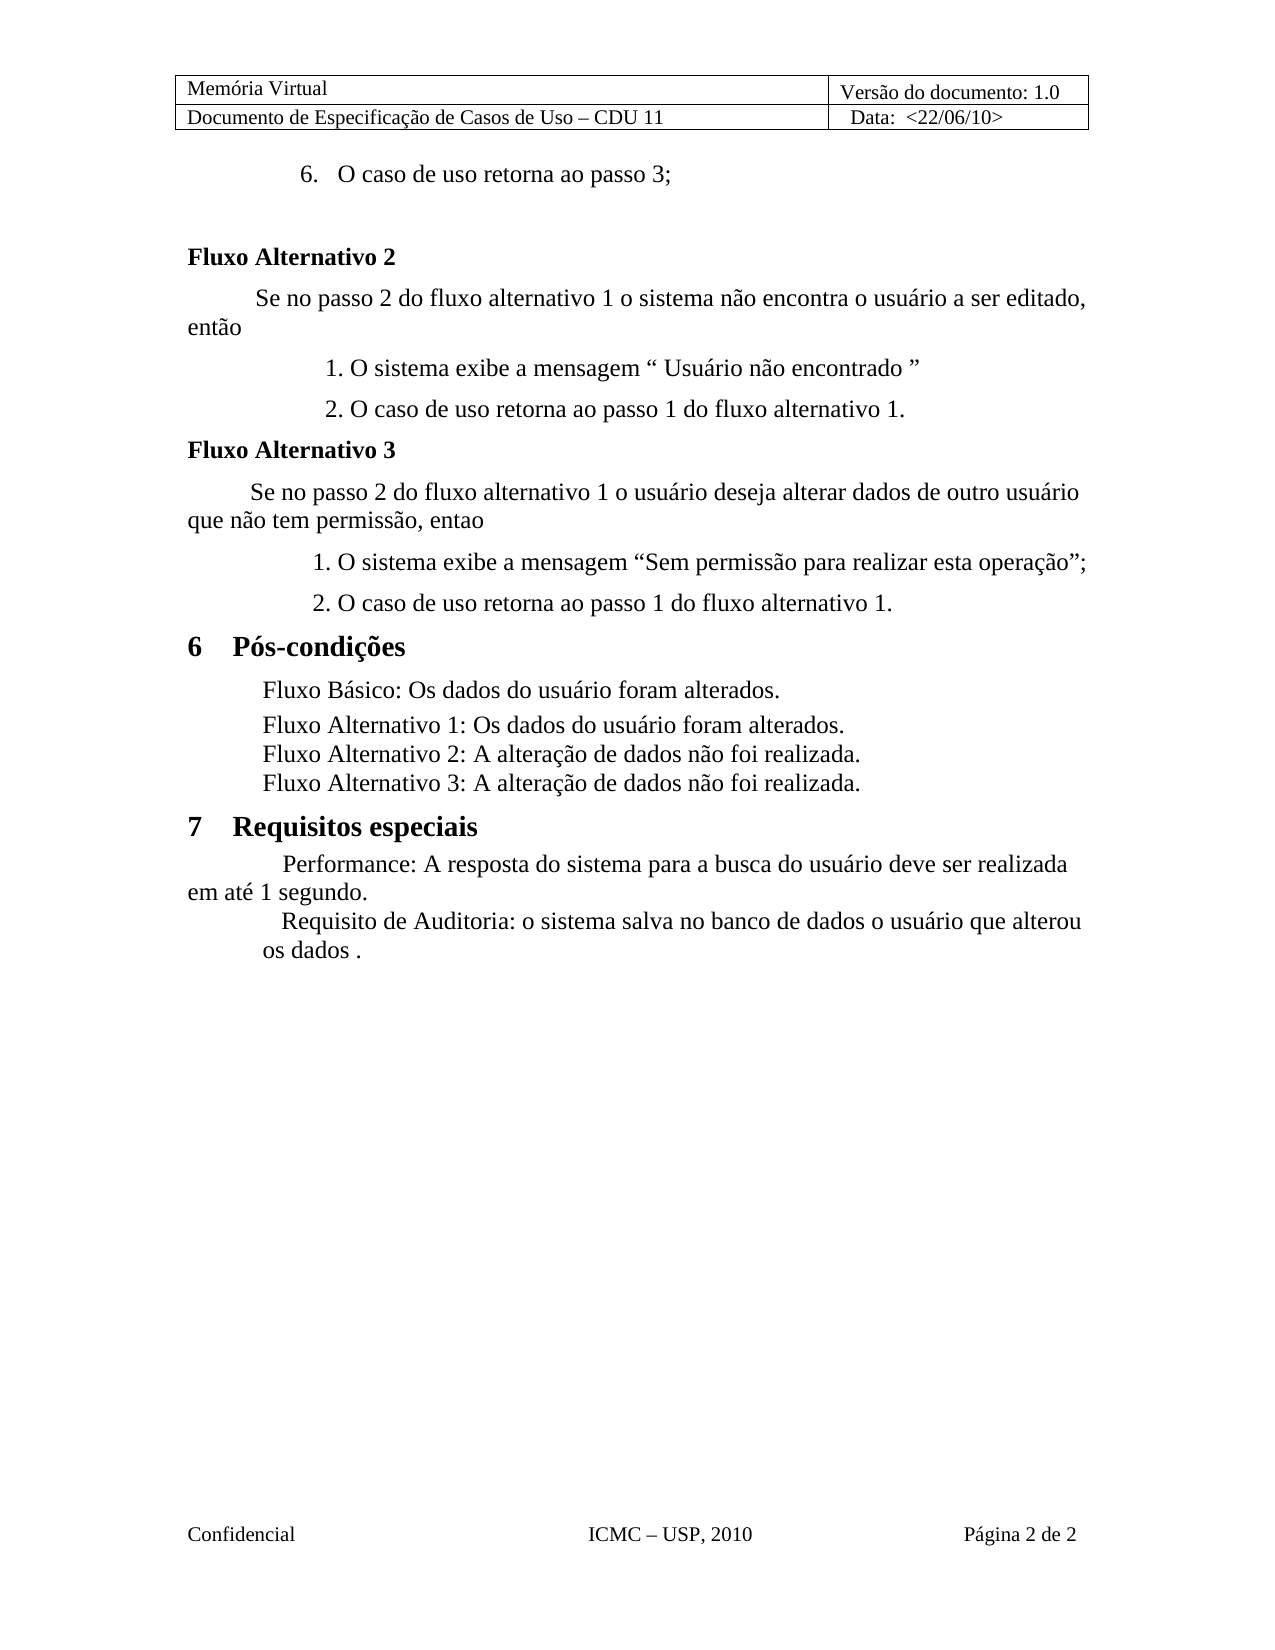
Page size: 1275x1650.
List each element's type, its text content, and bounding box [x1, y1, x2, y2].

list Se no passo 2 do fluxo alternativo 1 o usuário deseja alterar dados de outro usuário que não tem permissão, entao [187, 477, 1087, 534]
list 2. O caso de uso retorna ao passo 1 do fluxo alternativo 1. [187, 588, 1087, 617]
list 1. O sistema exibe a mensagem “Sem permissão para realizar esta operação”; [187, 547, 1087, 575]
list 2. O caso de uso retorna ao passo 1 do fluxo alternativo 1. [187, 394, 1087, 423]
text Fluxo Alternativo 1: Os dados do usuário foram alterados. [187, 710, 1087, 739]
subtitle Requisitos especiais [187, 809, 1087, 842]
list 1. O sistema exibe a mensagem “ Usuário não encontrado ” [187, 353, 1087, 382]
list O caso de uso retorna ao passo 3; [300, 159, 1087, 188]
list Fluxo Alternativo 3 [187, 435, 1087, 464]
list Se no passo 2 do fluxo alternativo 1 o sistema não encontra o usuário a ser editado, então [187, 283, 1087, 340]
text Fluxo Alternativo 3: A alteração de dados não foi realizada. [187, 768, 1087, 796]
subtitle Fluxo Básico: Os dados do usuário foram alterados. [187, 675, 1087, 704]
text Fluxo Alternativo 2: A alteração de dados não foi realizada. [187, 739, 1087, 768]
text Requisito de Auditoria: o sistema salva no banco de dados o usuário que alterou os dados . [262, 906, 1087, 964]
text Performance: A resposta do sistema para a busca do usuário deve ser realizada em até 1 segundo. [187, 849, 1087, 906]
list Fluxo Alternativo 2 [187, 242, 1087, 270]
subtitle Pós-condições [187, 629, 1087, 663]
